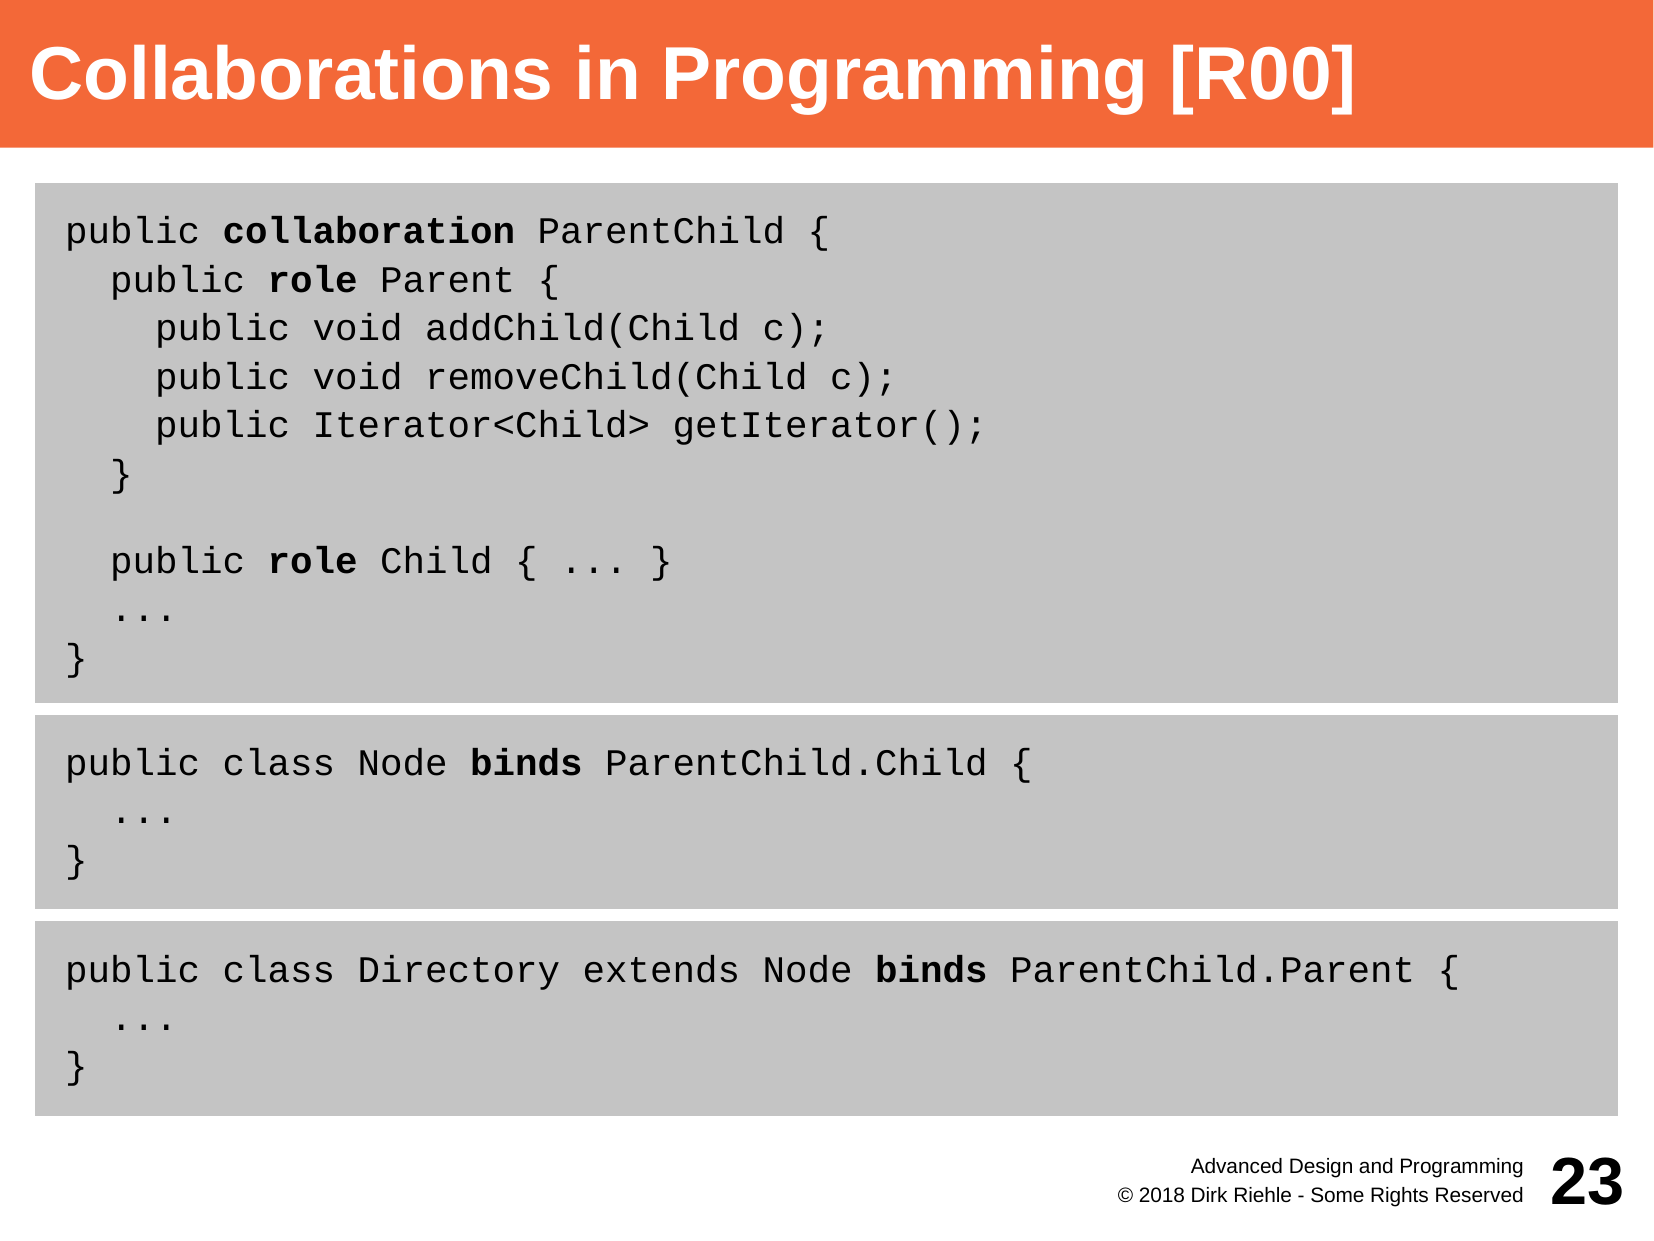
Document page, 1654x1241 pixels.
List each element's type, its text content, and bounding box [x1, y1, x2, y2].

list public collaboration ParentChild { public role Parent { public void addChild(Child c); public void removeChild(Child c); public Iterator<Child> getIterator(); } public role Child { ... } ... } [29, 177, 1625, 703]
title Collaborations in Programming [R00] [0, 0, 1654, 148]
list public class Directory extends Node binds ParentChild.Parent { ... } [29, 915, 1625, 1123]
list public class Node binds ParentChild.Child { ... } [29, 708, 1625, 909]
